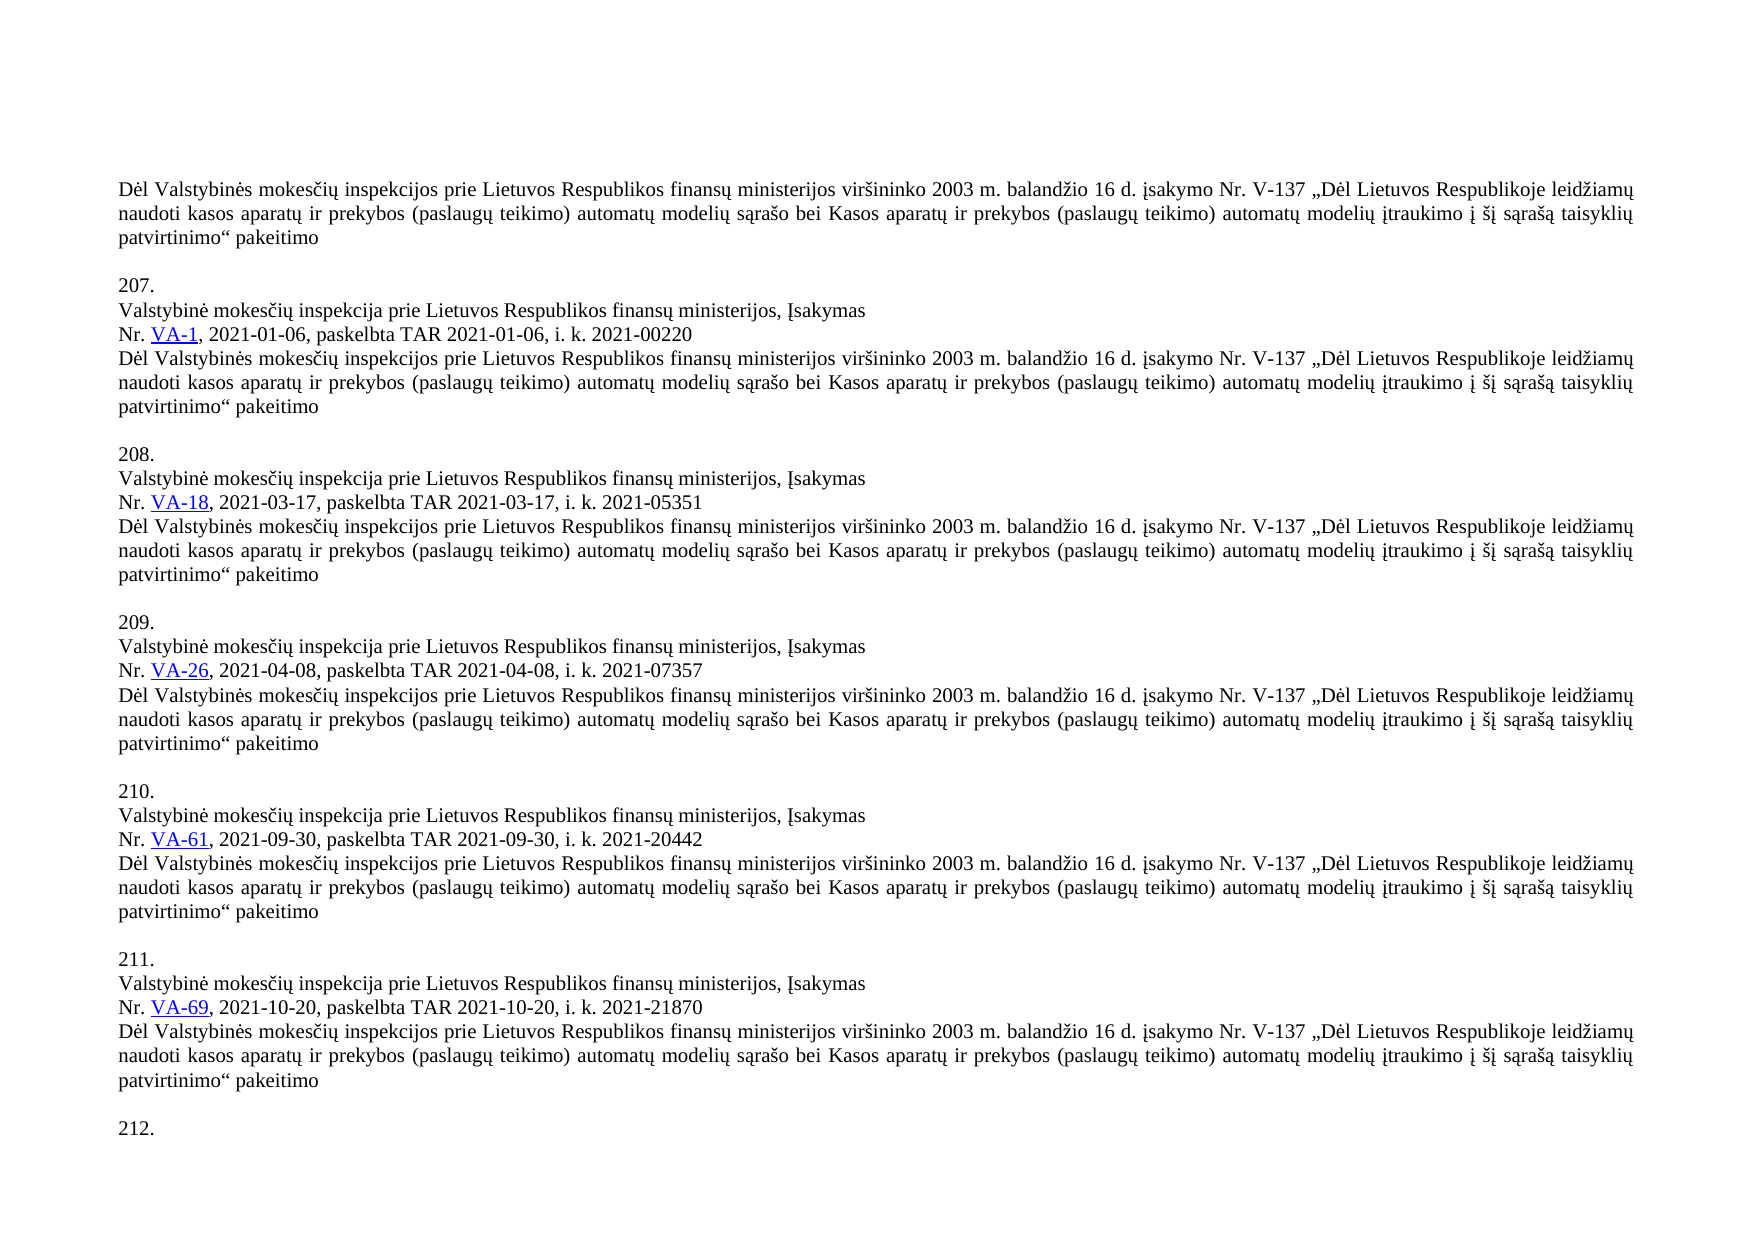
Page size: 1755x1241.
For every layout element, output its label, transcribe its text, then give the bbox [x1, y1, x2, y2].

text 210. [118, 779, 1636, 803]
text 212. [118, 1116, 1636, 1140]
text Dėl Valstybinės mokesčių inspekcijos prie Lietuvos Respublikos finansų ministerijos viršininko 2003 m. balandžio 16 d. įsakymo Nr. V-137 „Dėl Lietuvos Respublikoje leidžiamų naudoti kasos aparatų ir prekybos (paslaugų teikimo) automatų modelių sąrašo bei Kasos aparatų ir prekybos (paslaugų teikimo) automatų modelių įtraukimo į šį sąrašą taisyklių patvirtinimo“ pakeitimo [118, 514, 1636, 586]
text Nr. VA-1, 2021-01-06, paskelbta TAR 2021-01-06, i. k. 2021-00220 [118, 322, 1636, 346]
text Nr. VA-18, 2021-03-17, paskelbta TAR 2021-03-17, i. k. 2021-05351 [118, 490, 1636, 514]
text Valstybinė mokesčių inspekcija prie Lietuvos Respublikos finansų ministerijos, Įsakymas [118, 803, 1636, 827]
text Valstybinė mokesčių inspekcija prie Lietuvos Respublikos finansų ministerijos, Įsakymas [118, 466, 1636, 490]
text Dėl Valstybinės mokesčių inspekcijos prie Lietuvos Respublikos finansų ministerijos viršininko 2003 m. balandžio 16 d. įsakymo Nr. V-137 „Dėl Lietuvos Respublikoje leidžiamų naudoti kasos aparatų ir prekybos (paslaugų teikimo) automatų modelių sąrašo bei Kasos aparatų ir prekybos (paslaugų teikimo) automatų modelių įtraukimo į šį sąrašą taisyklių patvirtinimo“ pakeitimo [118, 346, 1636, 418]
text Dėl Valstybinės mokesčių inspekcijos prie Lietuvos Respublikos finansų ministerijos viršininko 2003 m. balandžio 16 d. įsakymo Nr. V-137 „Dėl Lietuvos Respublikoje leidžiamų naudoti kasos aparatų ir prekybos (paslaugų teikimo) automatų modelių sąrašo bei Kasos aparatų ir prekybos (paslaugų teikimo) automatų modelių įtraukimo į šį sąrašą taisyklių patvirtinimo“ pakeitimo [118, 177, 1636, 249]
text 208. [118, 442, 1636, 466]
text Valstybinė mokesčių inspekcija prie Lietuvos Respublikos finansų ministerijos, Įsakymas [118, 634, 1636, 658]
text Nr. VA-26, 2021-04-08, paskelbta TAR 2021-04-08, i. k. 2021-07357 [118, 658, 1636, 682]
text 211. [118, 947, 1636, 971]
text Valstybinė mokesčių inspekcija prie Lietuvos Respublikos finansų ministerijos, Įsakymas [118, 297, 1636, 322]
text 207. [118, 273, 1636, 297]
text Dėl Valstybinės mokesčių inspekcijos prie Lietuvos Respublikos finansų ministerijos viršininko 2003 m. balandžio 16 d. įsakymo Nr. V-137 „Dėl Lietuvos Respublikoje leidžiamų naudoti kasos aparatų ir prekybos (paslaugų teikimo) automatų modelių sąrašo bei Kasos aparatų ir prekybos (paslaugų teikimo) automatų modelių įtraukimo į šį sąrašą taisyklių patvirtinimo“ pakeitimo [118, 682, 1636, 755]
text Dėl Valstybinės mokesčių inspekcijos prie Lietuvos Respublikos finansų ministerijos viršininko 2003 m. balandžio 16 d. įsakymo Nr. V-137 „Dėl Lietuvos Respublikoje leidžiamų naudoti kasos aparatų ir prekybos (paslaugų teikimo) automatų modelių sąrašo bei Kasos aparatų ir prekybos (paslaugų teikimo) automatų modelių įtraukimo į šį sąrašą taisyklių patvirtinimo“ pakeitimo [118, 851, 1636, 923]
text Dėl Valstybinės mokesčių inspekcijos prie Lietuvos Respublikos finansų ministerijos viršininko 2003 m. balandžio 16 d. įsakymo Nr. V-137 „Dėl Lietuvos Respublikoje leidžiamų naudoti kasos aparatų ir prekybos (paslaugų teikimo) automatų modelių sąrašo bei Kasos aparatų ir prekybos (paslaugų teikimo) automatų modelių įtraukimo į šį sąrašą taisyklių patvirtinimo“ pakeitimo [118, 1019, 1636, 1092]
text 209. [118, 610, 1636, 634]
text Nr. VA-61, 2021-09-30, paskelbta TAR 2021-09-30, i. k. 2021-20442 [118, 827, 1636, 851]
text Valstybinė mokesčių inspekcija prie Lietuvos Respublikos finansų ministerijos, Įsakymas [118, 971, 1636, 995]
text Nr. VA-69, 2021-10-20, paskelbta TAR 2021-10-20, i. k. 2021-21870 [118, 995, 1636, 1019]
